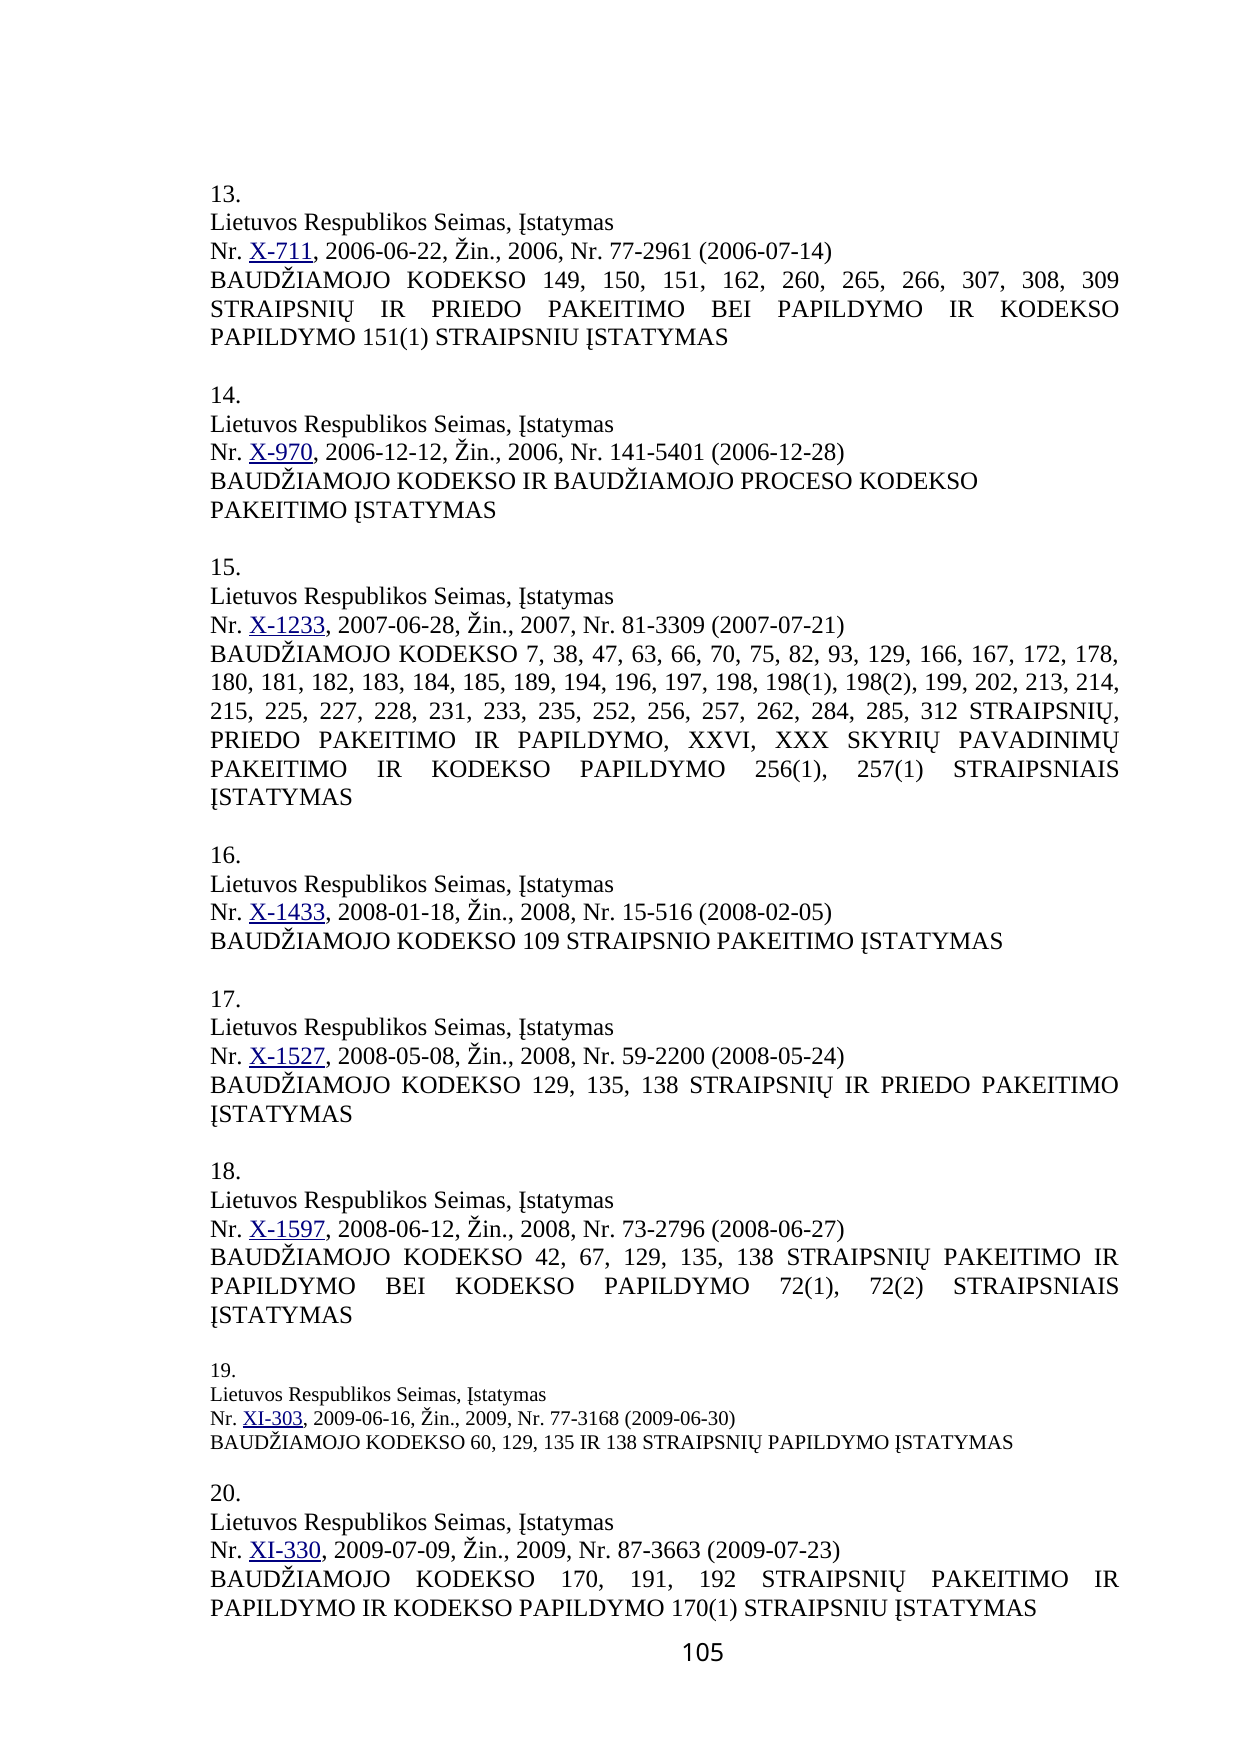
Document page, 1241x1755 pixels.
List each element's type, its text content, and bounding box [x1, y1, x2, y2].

text Lietuvos Respublikos Seimas, Įstatymas [210, 581, 1120, 610]
text BAUDŽIAMOJO KODEKSO 170, 191, 192 STRAIPSNIŲ PAKEITIMO IR PAPILDYMO IR KODEKSO PAPILDYMO 170(1) STRAIPSNIU ĮSTATYMAS [210, 1564, 1120, 1622]
text Nr. XI-303, 2009-06-16, Žin., 2009, Nr. 77-3168 (2009-06-30) [210, 1406, 1120, 1430]
text BAUDŽIAMOJO KODEKSO 109 STRAIPSNIO PAKEITIMO ĮSTATYMAS [210, 926, 1120, 955]
text Lietuvos Respublikos Seimas, Įstatymas [210, 1382, 1120, 1406]
text 20. [210, 1478, 1120, 1507]
text Lietuvos Respublikos Seimas, Įstatymas [210, 1012, 1120, 1041]
text BAUDŽIAMOJO KODEKSO 149, 150, 151, 162, 260, 265, 266, 307, 308, 309 STRAIPSNIŲ IR PRIEDO PAKEITIMO BEI PAPILDYMO IR KODEKSO PAPILDYMO 151(1) STRAIPSNIU ĮSTATYMAS [210, 265, 1120, 351]
text 16. [210, 840, 1120, 869]
text Lietuvos Respublikos Seimas, Įstatymas [210, 1185, 1120, 1214]
text Nr. X-1597, 2008-06-12, Žin., 2008, Nr. 73-2796 (2008-06-27) [210, 1214, 1120, 1242]
text Nr. X-1433, 2008-01-18, Žin., 2008, Nr. 15-516 (2008-02-05) [210, 897, 1120, 926]
text Nr. X-1527, 2008-05-08, Žin., 2008, Nr. 59-2200 (2008-05-24) [210, 1041, 1120, 1070]
text 14. [210, 380, 1120, 409]
text Lietuvos Respublikos Seimas, Įstatymas [210, 1507, 1120, 1535]
text BAUDŽIAMOJO KODEKSO 42, 67, 129, 135, 138 STRAIPSNIŲ PAKEITIMO IR PAPILDYMO BEI KODEKSO PAPILDYMO 72(1), 72(2) STRAIPSNIAIS ĮSTATYMAS [210, 1242, 1120, 1329]
text BAUDŽIAMOJO KODEKSO 60, 129, 135 IR 138 STRAIPSNIŲ PAPILDYMO ĮSTATYMAS [210, 1430, 1120, 1454]
text Lietuvos Respublikos Seimas, Įstatymas [210, 409, 1120, 437]
text 15. [210, 552, 1120, 581]
text BAUDŽIAMOJO KODEKSO 129, 135, 138 STRAIPSNIŲ IR PRIEDO PAKEITIMO ĮSTATYMAS [210, 1070, 1120, 1127]
text 19. [210, 1357, 1120, 1382]
text Nr. X-970, 2006-12-12, Žin., 2006, Nr. 141-5401 (2006-12-28) [210, 437, 1120, 466]
text Nr. XI-330, 2009-07-09, Žin., 2009, Nr. 87-3663 (2009-07-23) [210, 1535, 1120, 1564]
text Lietuvos Respublikos Seimas, Įstatymas [210, 869, 1120, 897]
text 17. [210, 984, 1120, 1012]
text 13. [210, 179, 1120, 207]
text 18. [210, 1156, 1120, 1185]
text Nr. X-1233, 2007-06-28, Žin., 2007, Nr. 81-3309 (2007-07-21) [210, 610, 1120, 639]
text Lietuvos Respublikos Seimas, Įstatymas [210, 207, 1120, 236]
text BAUDŽIAMOJO KODEKSO IR BAUDŽIAMOJO PROCESO KODEKSO PAKEITIMO ĮSTATYMAS [210, 466, 1120, 524]
text Nr. X-711, 2006-06-22, Žin., 2006, Nr. 77-2961 (2006-07-14) [210, 236, 1120, 265]
text BAUDŽIAMOJO KODEKSO 7, 38, 47, 63, 66, 70, 75, 82, 93, 129, 166, 167, 172, 178, 180, 181, 182, 183, 184, 185, 189, 194, 196, 197, 198, 198(1), 198(2), 199, 202, 213, 214, 215, 225, 227, 228, 231, 233, 235, 252, 256, 257, 262, 284, 285, 312 STRAIPSNIŲ, PRIEDO PAKEITIMO IR PAPILDYMO, XXVI, XXX SKYRIŲ PAVADINIMŲ PAKEITIMO IR KODEKSO PAPILDYMO 256(1), 257(1) STRAIPSNIAIS ĮSTATYMAS [210, 639, 1120, 811]
